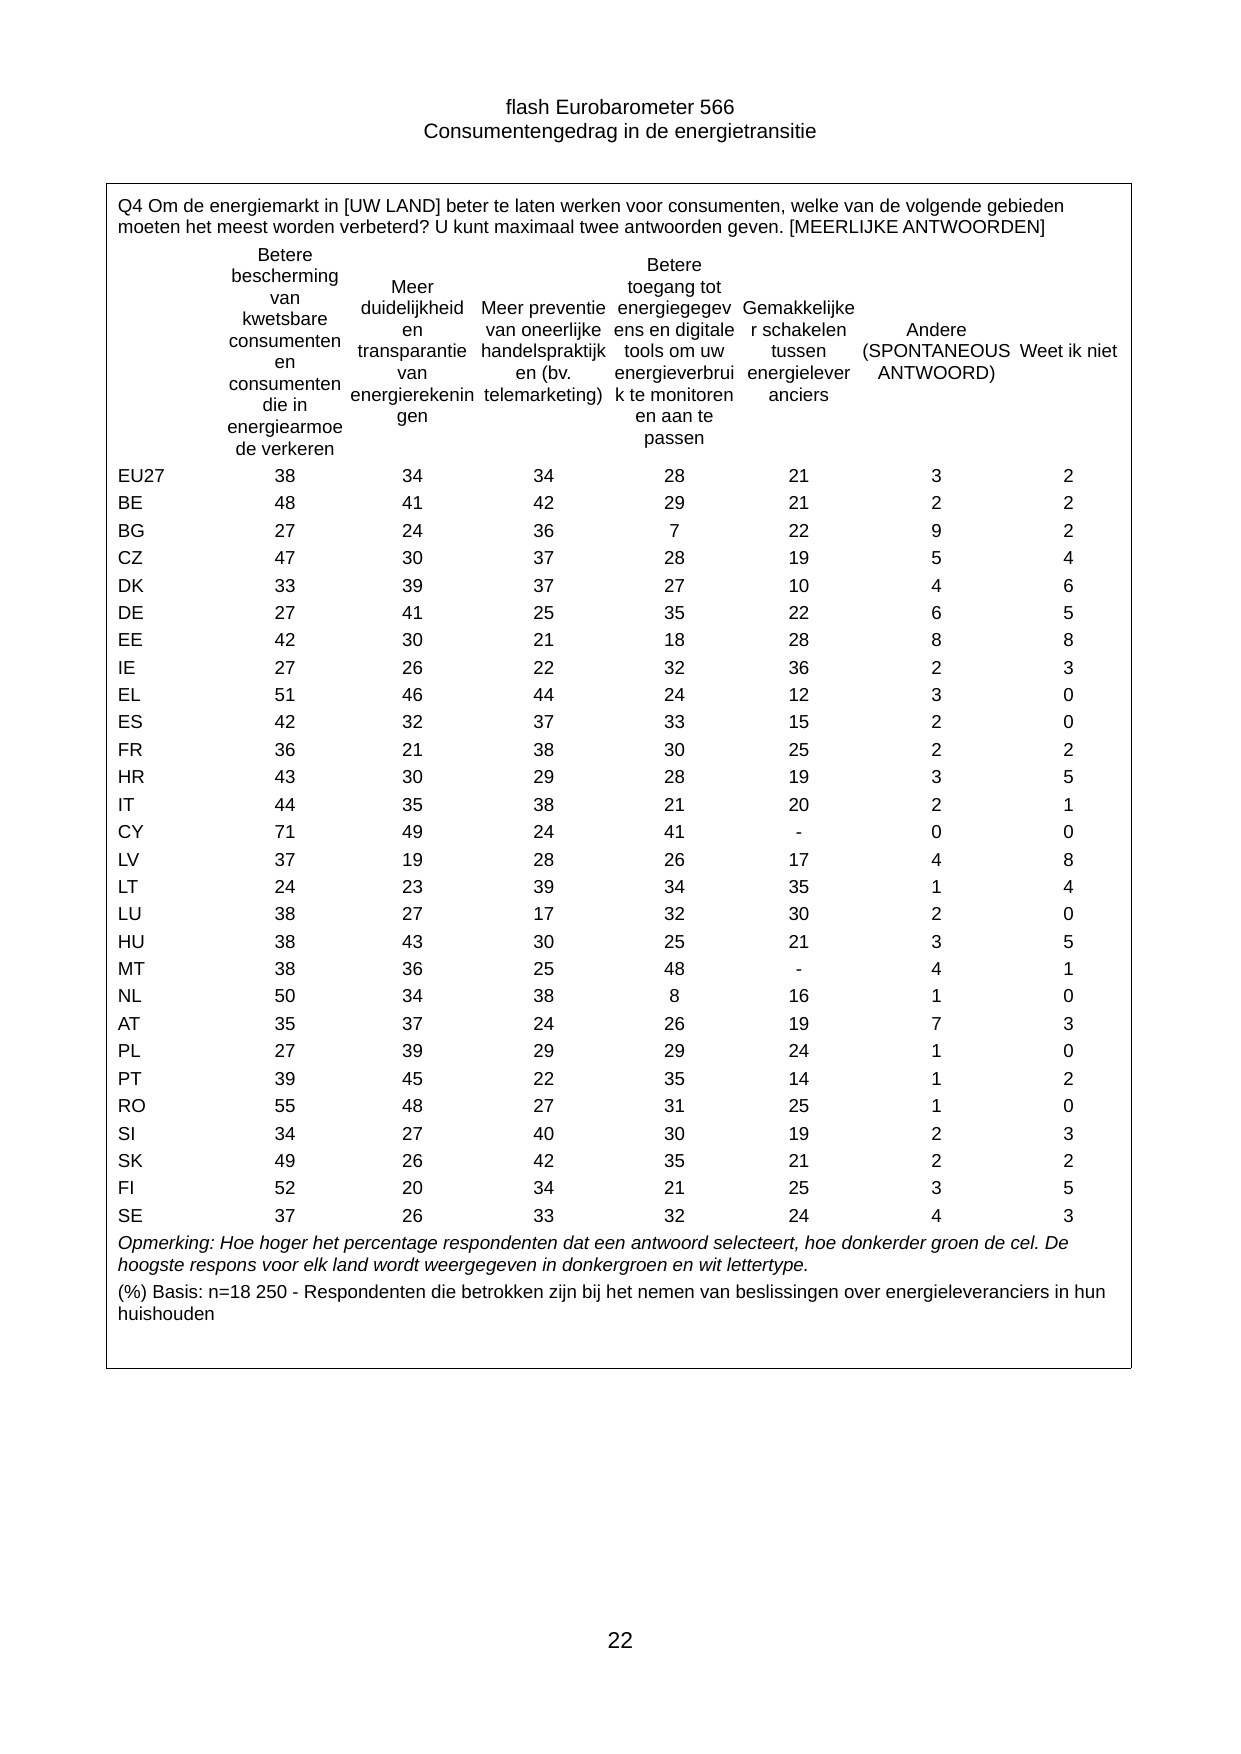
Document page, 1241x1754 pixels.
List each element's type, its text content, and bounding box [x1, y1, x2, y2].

table_cell 2 [1015, 517, 1122, 544]
table_cell 8 [858, 626, 1015, 654]
table_cell 21 [347, 736, 477, 763]
table_cell 35 [347, 791, 477, 818]
table_cell DK [115, 571, 223, 599]
table_cell 30 [478, 928, 609, 955]
table_cell BE [115, 489, 223, 517]
table_cell 3 [1015, 654, 1122, 681]
table_cell 34 [478, 462, 609, 489]
table_cell BG [115, 517, 223, 544]
table_cell 33 [223, 571, 347, 599]
table_cell LV [115, 845, 223, 873]
table_cell 24 [739, 1202, 858, 1229]
table_cell 21 [609, 1174, 739, 1202]
table_cell 28 [609, 544, 739, 571]
table_cell 2 [1015, 736, 1122, 763]
table_cell 20 [347, 1174, 477, 1202]
table_cell 38 [478, 791, 609, 818]
table_cell 0 [858, 818, 1015, 845]
table_cell 24 [223, 873, 347, 900]
table_cell 7 [609, 517, 739, 544]
table_cell 42 [478, 1147, 609, 1174]
table_cell 24 [478, 1010, 609, 1037]
table_cell 34 [478, 1174, 609, 1202]
table_cell ES [115, 709, 223, 736]
table_cell Meer duidelijkheid en transparantie van energierekeningen [347, 240, 477, 462]
table_cell 25 [739, 1092, 858, 1119]
table_cell - [739, 955, 858, 982]
table_cell 25 [739, 1174, 858, 1202]
table_cell EU27 [115, 462, 223, 489]
table_cell 27 [223, 517, 347, 544]
table_cell 52 [223, 1174, 347, 1202]
table_cell Betere bescherming van kwetsbare consumenten en consumenten die in energiearmoede verkeren [223, 240, 347, 462]
table_cell NL [115, 983, 223, 1010]
table_cell 32 [609, 654, 739, 681]
table_cell 23 [347, 873, 477, 900]
table_cell 28 [609, 462, 739, 489]
table_cell 2 [858, 489, 1015, 517]
table_cell 5 [1015, 599, 1122, 626]
table_cell 2 [858, 791, 1015, 818]
table_cell 44 [478, 681, 609, 708]
table_cell 34 [609, 873, 739, 900]
table_cell 30 [609, 1119, 739, 1147]
table_cell 3 [858, 681, 1015, 708]
table_cell 25 [478, 599, 609, 626]
table_cell 8 [609, 983, 739, 1010]
table_cell 29 [609, 1037, 739, 1064]
table_cell 5 [858, 544, 1015, 571]
table_cell 4 [858, 1202, 1015, 1229]
table_cell 25 [609, 928, 739, 955]
table_cell 3 [1015, 1119, 1122, 1147]
table_cell 19 [739, 544, 858, 571]
table_cell 29 [478, 763, 609, 791]
table_cell 2 [858, 1147, 1015, 1174]
table_cell 26 [347, 654, 477, 681]
table_cell 15 [739, 709, 858, 736]
table_cell 38 [478, 736, 609, 763]
table_cell 29 [609, 489, 739, 517]
table_cell 45 [347, 1065, 477, 1092]
table_cell 46 [347, 681, 477, 708]
table_cell 22 [478, 654, 609, 681]
table_cell 19 [739, 1119, 858, 1147]
table_cell 12 [739, 681, 858, 708]
table_cell 27 [223, 1037, 347, 1064]
table_cell 24 [609, 681, 739, 708]
table_cell PT [115, 1065, 223, 1092]
table_cell SK [115, 1147, 223, 1174]
table_cell 22 [478, 1065, 609, 1092]
table_cell 17 [478, 900, 609, 928]
table_cell 1 [858, 1065, 1015, 1092]
table_cell 2 [1015, 489, 1122, 517]
table_cell 48 [609, 955, 739, 982]
table_cell 27 [223, 654, 347, 681]
table_cell 35 [739, 873, 858, 900]
table_cell 0 [1015, 983, 1122, 1010]
table_cell 42 [223, 709, 347, 736]
table_cell 33 [478, 1202, 609, 1229]
table_cell 22 [739, 599, 858, 626]
table_cell Meer preventie van oneerlijke handelspraktijken (bv. telemarketing) [478, 240, 609, 462]
table_cell (%) Basis: n=18 250 - Respondenten die betrokken zijn bij het nemen van beslissingen over energieleveranciers in hun huishouden [115, 1278, 1122, 1327]
table_cell 3 [858, 928, 1015, 955]
table_cell 36 [223, 736, 347, 763]
table_cell 37 [223, 1202, 347, 1229]
table_cell 4 [858, 845, 1015, 873]
table_cell 43 [223, 763, 347, 791]
table_header Q4 Om de energiemarkt in [UW LAND] beter te laten werken voor consumenten, welke van de volgende gebieden moeten het meest worden verbeterd? U kunt maximaal twee antwoorden geven. [MEERLIJKE ANTWOORDEN] [115, 191, 1122, 240]
table_cell 37 [478, 544, 609, 571]
table_cell 28 [609, 763, 739, 791]
table_cell 28 [739, 626, 858, 654]
table_cell 30 [739, 900, 858, 928]
table_cell 3 [858, 1174, 1015, 1202]
table_cell 27 [478, 1092, 609, 1119]
table_cell 36 [739, 654, 858, 681]
table_cell 43 [347, 928, 477, 955]
table_cell CY [115, 818, 223, 845]
table_cell AT [115, 1010, 223, 1037]
table_cell 27 [347, 1119, 477, 1147]
table_cell 47 [223, 544, 347, 571]
table_cell 34 [347, 462, 477, 489]
table_cell 25 [739, 736, 858, 763]
table_cell 26 [609, 845, 739, 873]
table_cell 3 [1015, 1202, 1122, 1229]
table_cell 39 [347, 571, 477, 599]
table_cell 26 [347, 1147, 477, 1174]
table_cell 24 [347, 517, 477, 544]
table_cell 5 [1015, 928, 1122, 955]
table_cell SI [115, 1119, 223, 1147]
table_cell 27 [609, 571, 739, 599]
table_cell 30 [347, 763, 477, 791]
table_cell 2 [858, 736, 1015, 763]
table_cell EE [115, 626, 223, 654]
table_cell 35 [609, 599, 739, 626]
table_cell 32 [609, 900, 739, 928]
table_cell 38 [223, 955, 347, 982]
table_cell 48 [347, 1092, 477, 1119]
table_cell 8 [1015, 626, 1122, 654]
table_cell 2 [858, 654, 1015, 681]
table_cell 4 [1015, 873, 1122, 900]
table_cell CZ [115, 544, 223, 571]
table_cell 35 [609, 1065, 739, 1092]
table_cell 0 [1015, 818, 1122, 845]
table_cell Opmerking: Hoe hoger het percentage respondenten dat een antwoord selecteert, hoe donkerder groen de cel. De hoogste respons voor elk land wordt weergegeven in donkergroen en wit lettertype. [115, 1229, 1122, 1278]
table_cell 1 [858, 1037, 1015, 1064]
table_cell 1 [1015, 955, 1122, 982]
table_cell 25 [478, 955, 609, 982]
table_cell 0 [1015, 681, 1122, 708]
table_cell 21 [739, 928, 858, 955]
table_cell MT [115, 955, 223, 982]
table_cell 22 [739, 517, 858, 544]
table_cell 3 [858, 763, 1015, 791]
table_cell Andere (SPONTANEOUS ANTWOORD) [858, 240, 1015, 462]
table_cell 35 [223, 1010, 347, 1037]
table_cell 1 [858, 873, 1015, 900]
table_cell EL [115, 681, 223, 708]
table_cell 10 [739, 571, 858, 599]
table_cell 1 [858, 1092, 1015, 1119]
table_cell 3 [858, 462, 1015, 489]
table_cell 29 [478, 1037, 609, 1064]
table_cell 41 [347, 489, 477, 517]
table_cell 21 [739, 1147, 858, 1174]
table_cell 71 [223, 818, 347, 845]
table_cell 44 [223, 791, 347, 818]
table_cell 9 [858, 517, 1015, 544]
table_cell 55 [223, 1092, 347, 1119]
table_cell 5 [1015, 763, 1122, 791]
table_cell 0 [1015, 1092, 1122, 1119]
table_cell 37 [478, 709, 609, 736]
table_cell 40 [478, 1119, 609, 1147]
table_cell 1 [1015, 791, 1122, 818]
table_cell HR [115, 763, 223, 791]
table_cell 27 [347, 900, 477, 928]
table_cell 42 [223, 626, 347, 654]
table_cell 37 [223, 845, 347, 873]
table_cell 2 [1015, 1065, 1122, 1092]
table_cell 32 [347, 709, 477, 736]
table_cell 2 [858, 1119, 1015, 1147]
table_cell 7 [858, 1010, 1015, 1037]
table_cell 0 [1015, 1037, 1122, 1064]
table_cell 21 [478, 626, 609, 654]
table_cell PL [115, 1037, 223, 1064]
table_cell 49 [347, 818, 477, 845]
table_cell 50 [223, 983, 347, 1010]
table_cell 41 [609, 818, 739, 845]
table_cell DE [115, 599, 223, 626]
table_cell 21 [739, 489, 858, 517]
table_cell 2 [1015, 1147, 1122, 1174]
table_cell 34 [223, 1119, 347, 1147]
table_cell 18 [609, 626, 739, 654]
table_cell 6 [1015, 571, 1122, 599]
table_cell 3 [1015, 1010, 1122, 1037]
table_cell 19 [739, 763, 858, 791]
table_cell 41 [347, 599, 477, 626]
table_cell 4 [858, 955, 1015, 982]
table_cell 35 [609, 1147, 739, 1174]
table_cell 0 [1015, 709, 1122, 736]
table_cell 5 [1015, 1174, 1122, 1202]
table_cell LT [115, 873, 223, 900]
table_cell SE [115, 1202, 223, 1229]
table_cell 42 [478, 489, 609, 517]
table_cell 17 [739, 845, 858, 873]
table_cell IE [115, 654, 223, 681]
table_cell 38 [223, 928, 347, 955]
table_cell 51 [223, 681, 347, 708]
table_cell RO [115, 1092, 223, 1119]
table_cell LU [115, 900, 223, 928]
table_cell 39 [223, 1065, 347, 1092]
table_cell Betere toegang tot energiegegevens en digitale tools om uw energieverbruik te monitoren en aan te passen [609, 240, 739, 462]
table_cell HU [115, 928, 223, 955]
table_cell FI [115, 1174, 223, 1202]
table_cell Gemakkelijker schakelen tussen energieleveranciers [739, 240, 858, 462]
table_cell 36 [347, 955, 477, 982]
table_cell 4 [858, 571, 1015, 599]
table_cell 39 [478, 873, 609, 900]
table_cell 38 [223, 900, 347, 928]
table_cell - [739, 818, 858, 845]
table_cell 26 [609, 1010, 739, 1037]
table_cell 31 [609, 1092, 739, 1119]
table_cell 21 [739, 462, 858, 489]
table_cell 38 [223, 462, 347, 489]
table_cell 16 [739, 983, 858, 1010]
table_cell 24 [739, 1037, 858, 1064]
table_cell 36 [478, 517, 609, 544]
table_cell 4 [1015, 544, 1122, 571]
table_cell 37 [478, 571, 609, 599]
table_cell 33 [609, 709, 739, 736]
table_cell 2 [1015, 462, 1122, 489]
table_cell 14 [739, 1065, 858, 1092]
table_cell 2 [858, 900, 1015, 928]
table_cell [115, 240, 223, 462]
table_cell 21 [609, 791, 739, 818]
table_cell 38 [478, 983, 609, 1010]
table_cell 8 [1015, 845, 1122, 873]
table_cell FR [115, 736, 223, 763]
table_cell 48 [223, 489, 347, 517]
table_cell 30 [347, 544, 477, 571]
table_cell 20 [739, 791, 858, 818]
table_cell 34 [347, 983, 477, 1010]
table_cell 19 [739, 1010, 858, 1037]
table_cell IT [115, 791, 223, 818]
table_cell 39 [347, 1037, 477, 1064]
table_cell 30 [347, 626, 477, 654]
table_cell 19 [347, 845, 477, 873]
table_cell 1 [858, 983, 1015, 1010]
table_cell 26 [347, 1202, 477, 1229]
table_cell 2 [858, 709, 1015, 736]
table_cell 49 [223, 1147, 347, 1174]
table_cell 32 [609, 1202, 739, 1229]
table_cell 30 [609, 736, 739, 763]
table_cell 27 [223, 599, 347, 626]
table_cell 37 [347, 1010, 477, 1037]
table_cell Weet ik niet [1015, 240, 1122, 462]
table_cell 0 [1015, 900, 1122, 928]
table_cell 6 [858, 599, 1015, 626]
table_cell 24 [478, 818, 609, 845]
table_cell 28 [478, 845, 609, 873]
